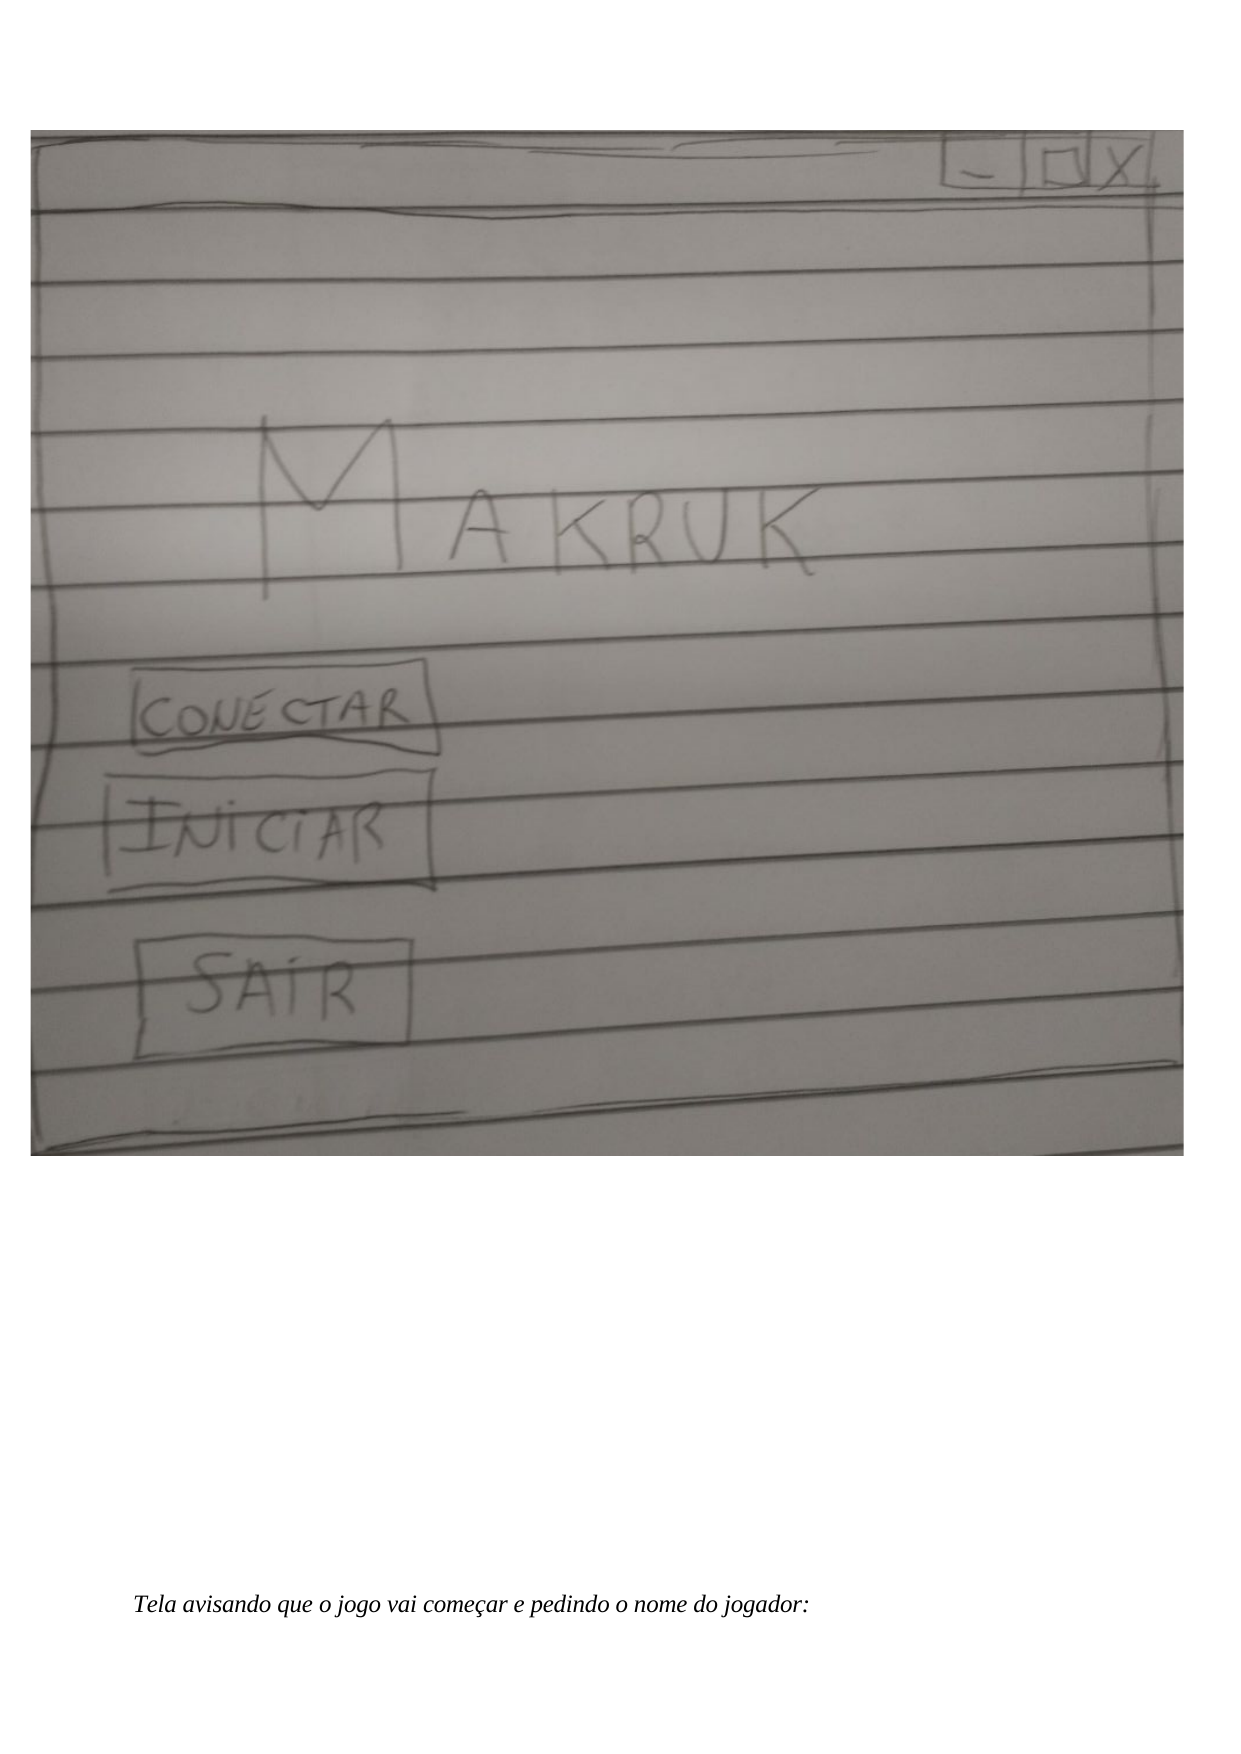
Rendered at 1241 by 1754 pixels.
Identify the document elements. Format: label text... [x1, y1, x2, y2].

picture [30, 130, 1184, 1156]
text Tela avisando que o jogo vai começar e pedindo o nome do jogador: [133, 1589, 1134, 1618]
